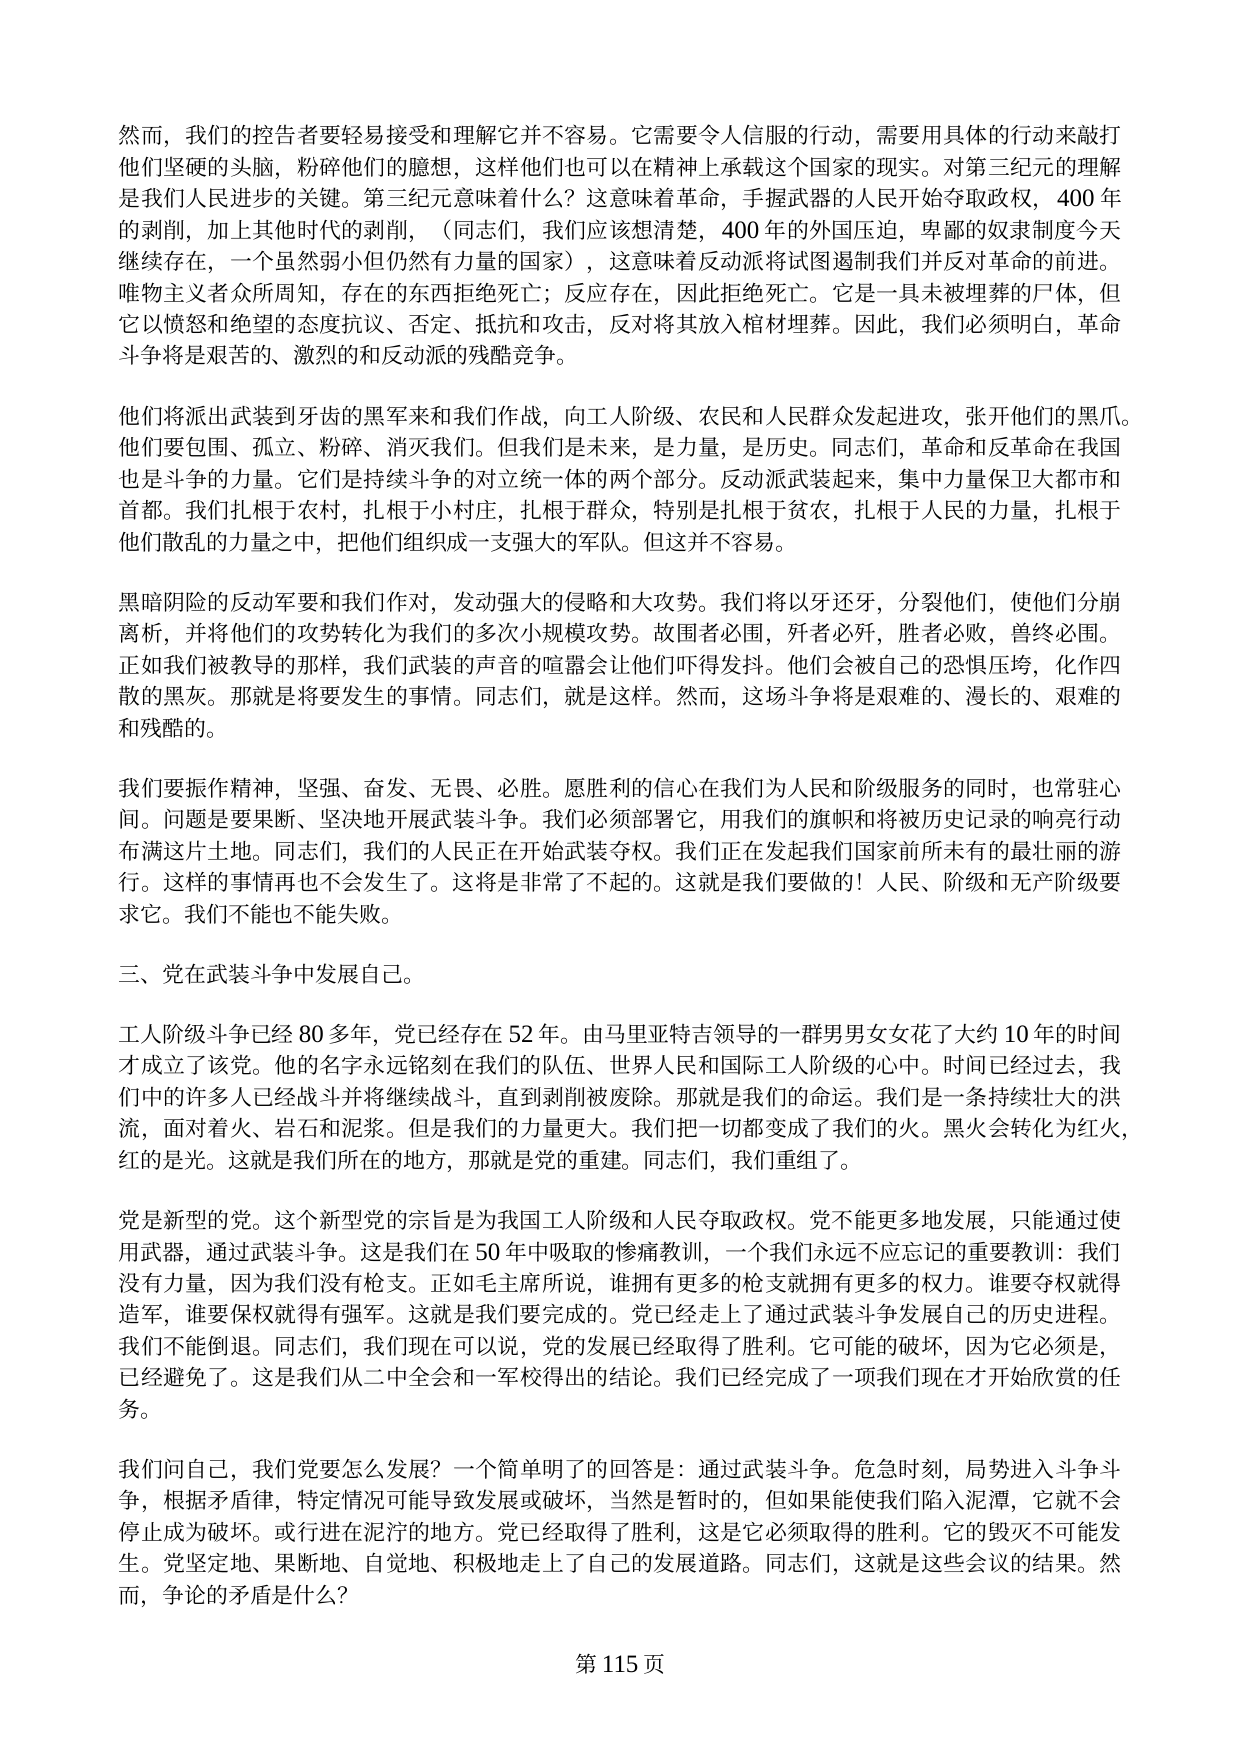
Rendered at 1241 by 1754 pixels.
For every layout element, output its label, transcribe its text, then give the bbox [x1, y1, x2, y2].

text 党是新型的党。这个新型党的宗旨是为我国工人阶级和人民夺取政权。党不能更多地发展，只能通过使用武器，通过武装斗争。这是我们在50年中吸取的惨痛教训，一个我们永远不应忘记的重要教训：我们没有力量，因为我们没有枪支。正如毛主席所说，谁拥有更多的枪支就拥有更多的权力。谁要夺权就得造军，谁要保权就得有强军。这就是我们要完成的。党已经走上了通过武装斗争发展自己的历史进程。我们不能倒退。同志们，我们现在可以说，党的发展已经取得了胜利。它可能的破坏，因为它必须是，已经避免了。这是我们从二中全会和一军校得出的结论。我们已经完成了一项我们现在才开始欣赏的任务。 [118, 1203, 1122, 1423]
text 三、党在武装斗争中发展自己。 [118, 957, 1122, 988]
text 我们问自己，我们党要怎么发展？一个简单明了的回答是：通过武装斗争。危急时刻，局势进入斗争斗争，根据矛盾律，特定情况可能导致发展或破坏，当然是暂时的，但如果能使我们陷入泥潭，它就不会停止成为破坏。或行进在泥泞的地方。党已经取得了胜利，这是它必须取得的胜利。它的毁灭不可能发生。党坚定地、果断地、自觉地、积极地走上了自己的发展道路。同志们，这就是这些会议的结果。然而，争论的矛盾是什么？ [118, 1452, 1122, 1609]
text 黑暗阴险的反动军要和我们作对，发动强大的侵略和大攻势。我们将以牙还牙，分裂他们，使他们分崩离析，并将他们的攻势转化为我们的多次小规模攻势。故围者必围，歼者必歼，胜者必败，兽终必围。正如我们被教导的那样，我们武装的声音的喧嚣会让他们吓得发抖。他们会被自己的恐惧压垮，化作四散的黑灰。那就是将要发生的事情。同志们，就是这样。然而，这场斗争将是艰难的、漫长的、艰难的和残酷的。 [118, 585, 1122, 742]
text 然而，我们的控告者要轻易接受和理解它并不容易。它需要令人信服的行动，需要用具体的行动来敲打他们坚硬的头脑，粉碎他们的臆想，这样他们也可以在精神上承载这个国家的现实。对第三纪元的理解是我们人民进步的关键。第三纪元意味着什么？这意味着革命，手握武器的人民开始夺取政权，400年的剥削，加上其他时代的剥削，（同志们，我们应该想清楚，400年的外国压迫，卑鄙的奴隶制度今天继续存在，一个虽然弱小但仍然有力量的国家），这意味着反动派将试图遏制我们并反对革命的前进。唯物主义者众所周知，存在的东西拒绝死亡；反应存在，因此拒绝死亡。它是一具未被埋葬的尸体，但它以愤怒和绝望的态度抗议、否定、抵抗和攻击，反对将其放入棺材埋葬。因此，我们必须明白，革命斗争将是艰苦的、激烈的和反动派的残酷竞争。 [118, 118, 1122, 370]
text 他们将派出武装到牙齿的黑军来和我们作战，向工人阶级、农民和人民群众发起进攻，张开他们的黑爪。他们要包围、孤立、粉碎、消灭我们。但我们是未来，是力量，是历史。同志们，革命和反革命在我国也是斗争的力量。它们是持续斗争的对立统一体的两个部分。反动派武装起来，集中力量保卫大都市和首都。我们扎根于农村，扎根于小村庄，扎根于群众，特别是扎根于贫农，扎根于人民的力量，扎根于他们散乱的力量之中，把他们组织成一支强大的军队。但这并不容易。 [118, 399, 1122, 556]
text 我们要振作精神，坚强、奋发、无畏、必胜。愿胜利的信心在我们为人民和阶级服务的同时，也常驻心间。问题是要果断、坚决地开展武装斗争。我们必须部署它，用我们的旗帜和将被历史记录的响亮行动布满这片土地。同志们，我们的人民正在开始武装夺权。我们正在发起我们国家前所未有的最壮丽的游行。这样的事情再也不会发生了。这将是非常了不起的。这就是我们要做的！人民、阶级和无产阶级要求它。我们不能也不能失败。 [118, 771, 1122, 928]
text 工人阶级斗争已经80多年，党已经存在52年。由马里亚特吉领导的一群男男女女花了大约10年的时间才成立了该党。他的名字永远铭刻在我们的队伍、世界人民和国际工人阶级的心中。时间已经过去，我们中的许多人已经战斗并将继续战斗，直到剥削被废除。那就是我们的命运。我们是一条持续壮大的洪流，面对着火、岩石和泥浆。但是我们的力量更大。我们把一切都变成了我们的火。黑火会转化为红火，红的是光。这就是我们所在的地方，那就是党的重建。同志们，我们重组了。 [118, 1017, 1122, 1174]
